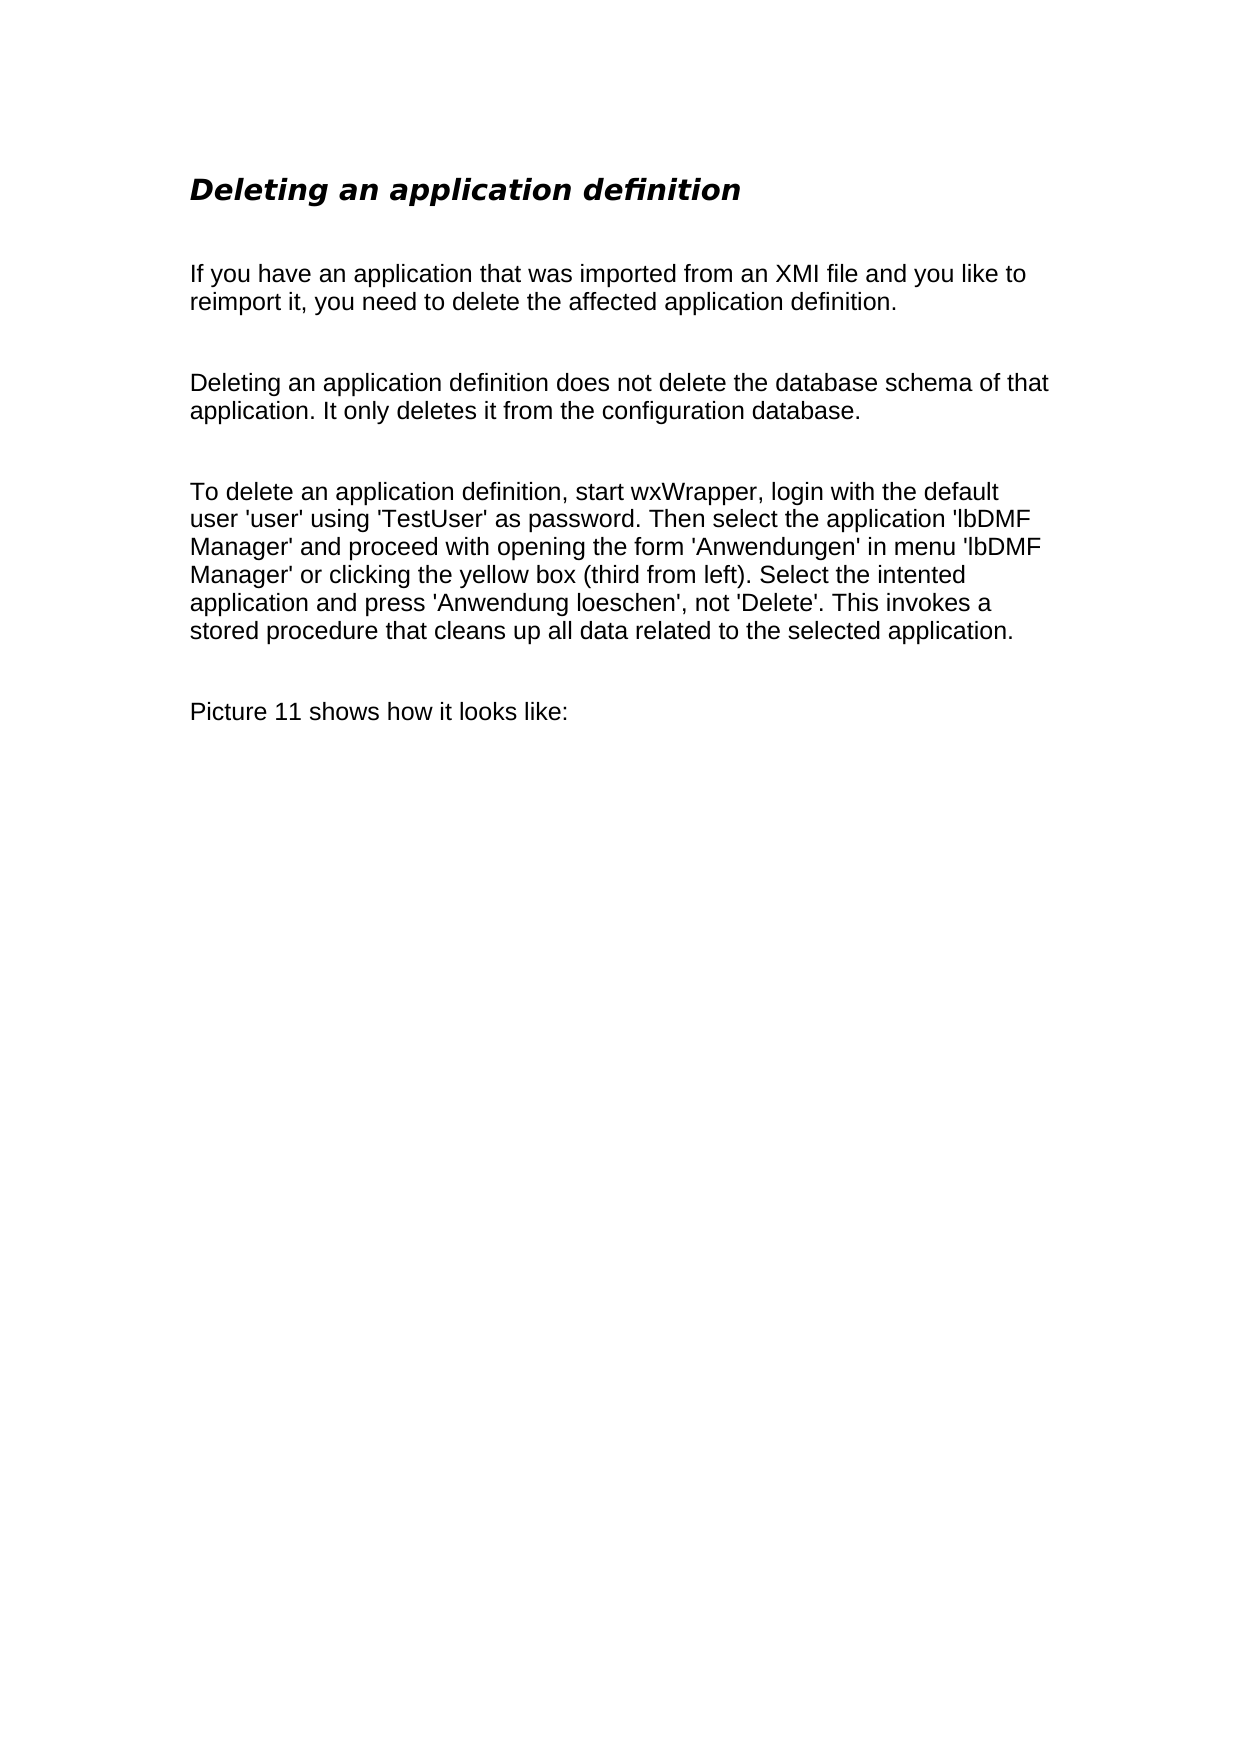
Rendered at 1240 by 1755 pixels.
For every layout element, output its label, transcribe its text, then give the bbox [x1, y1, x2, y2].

text Picture 11 shows how it looks like: [189, 698, 1050, 726]
text Deleting an application definition does not delete the database schema of that application. It only deletes it from the configuration database. [189, 368, 1050, 424]
text To delete an application definition, start wxWrapper, login with the default user 'user' using 'TestUser' as password. Then select the application 'lbDMF Manager' and proceed with opening the form 'Anwendungen' in menu 'lbDMF Manager' or clicking the yellow box (third from left). Select the intented application and press 'Anwendung loeschen', not 'Delete'. This invokes a stored procedure that cleans up all data related to the selected application. [189, 477, 1050, 645]
text If you have an application that was imported from an XMI file and you like to reimport it, you need to delete the affected application definition. [189, 260, 1050, 316]
subtitle Deleting an application definition [189, 173, 1050, 207]
